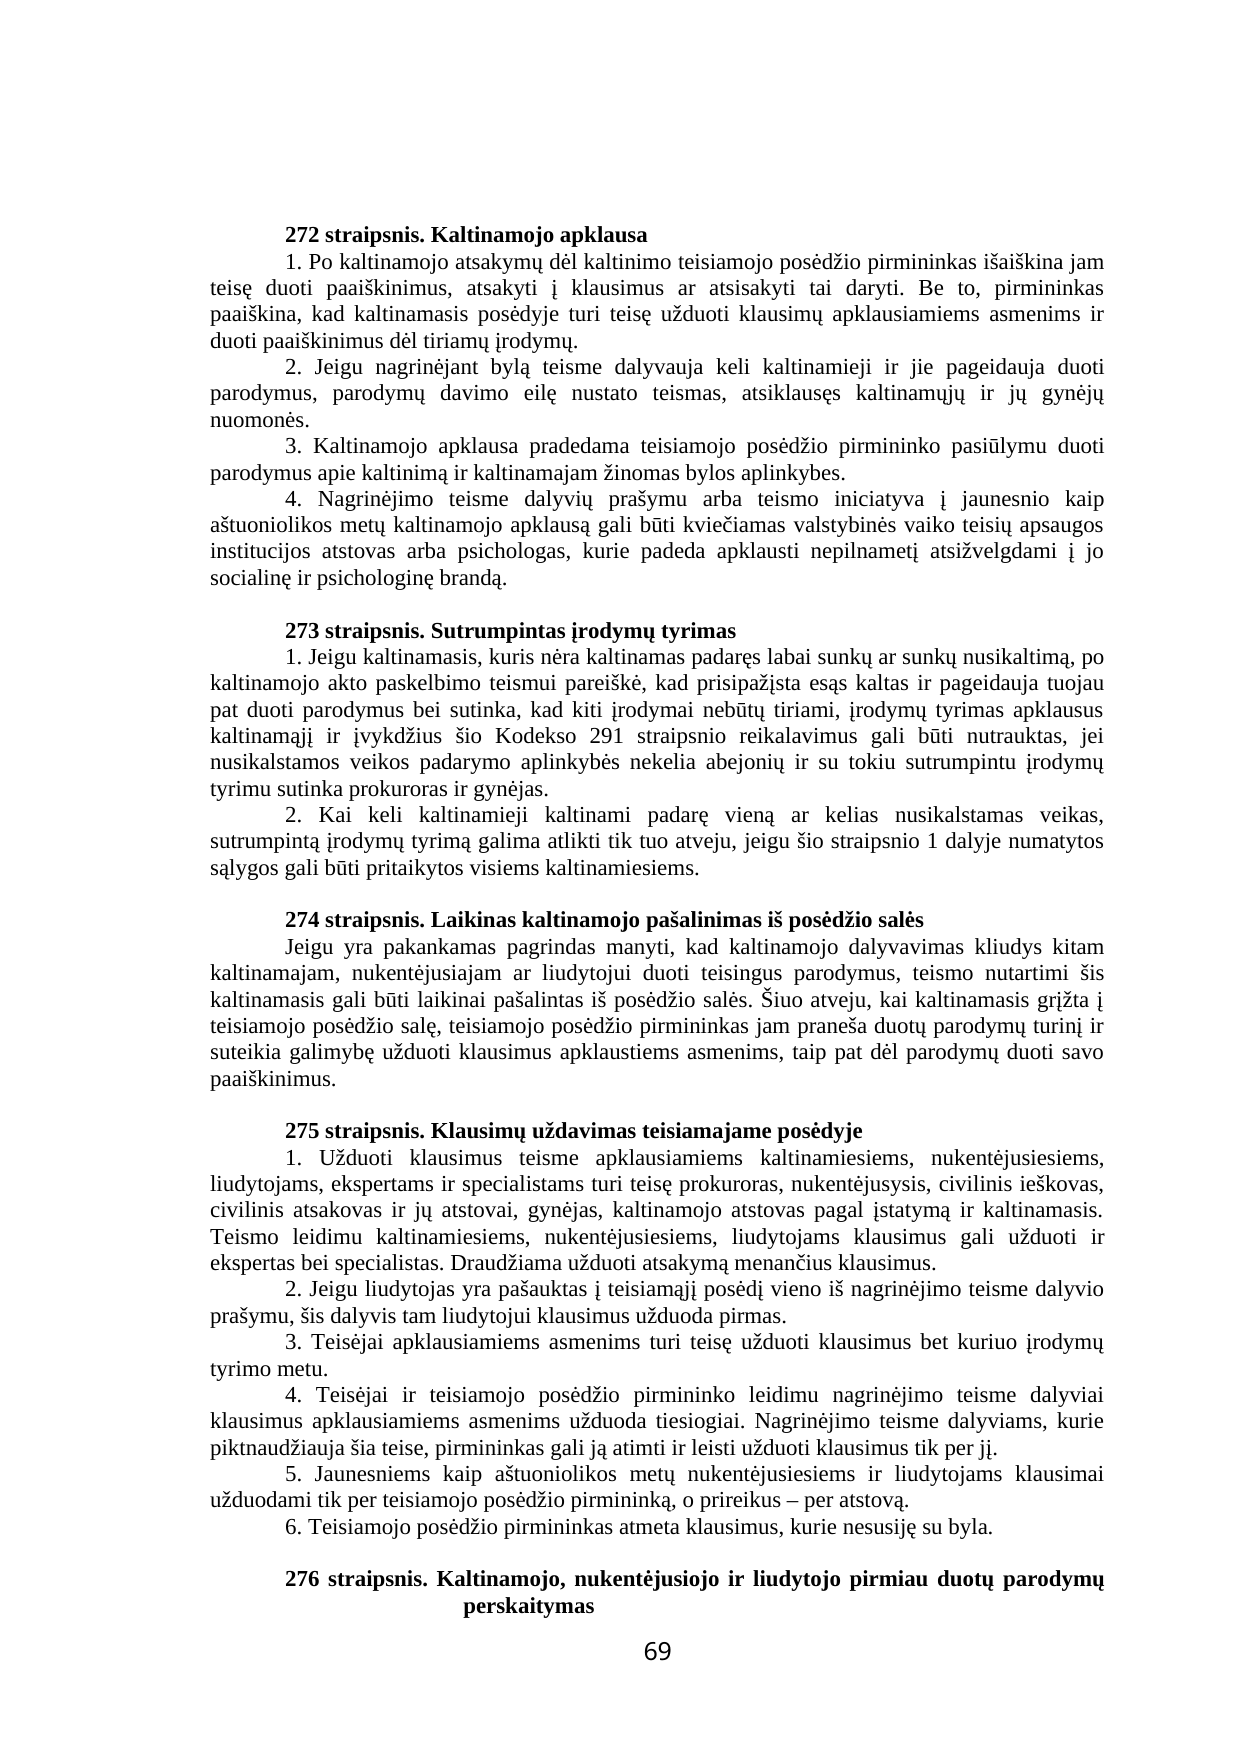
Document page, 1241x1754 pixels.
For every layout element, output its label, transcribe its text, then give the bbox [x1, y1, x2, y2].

text 274 straipsnis. Laikinas kaltinamojo pašalinimas iš posėdžio salės [210, 907, 1106, 933]
text 272 straipsnis. Kaltinamojo apklausa [210, 221, 1106, 248]
text 3. Kaltinamojo apklausa pradedama teisiamojo posėdžio pirmininko pasiūlymu duoti parodymus apie kaltinimą ir kaltinamajam žinomas bylos aplinkybes. [210, 432, 1106, 485]
text 4. Nagrinėjimo teisme dalyvių prašymu arba teismo iniciatyva į jaunesnio kaip aštuoniolikos metų kaltinamojo apklausą gali būti kviečiamas valstybinės vaiko teisių apsaugos institucijos atstovas arba psichologas, kurie padeda apklausti nepilnametį atsižvelgdami į jo socialinę ir psichologinę brandą. [210, 485, 1106, 590]
text 275 straipsnis. Klausimų uždavimas teisiamajame posėdyje [210, 1117, 1106, 1144]
text 273 straipsnis. Sutrumpintas įrodymų tyrimas [210, 617, 1106, 643]
text 2. Kai keli kaltinamieji kaltinami padarę vieną ar kelias nusikalstamas veikas, sutrumpintą įrodymų tyrimą galima atlikti tik tuo atveju, jeigu šio straipsnio 1 dalyje numatytos sąlygos gali būti pritaikytos visiems kaltinamiesiems. [210, 801, 1106, 880]
text 2. Jeigu liudytojas yra pašauktas į teisiamąjį posėdį vieno iš nagrinėjimo teisme dalyvio prašymu, šis dalyvis tam liudytojui klausimus užduoda pirmas. [210, 1276, 1106, 1328]
text 4. Teisėjai ir teisiamojo posėdžio pirmininko leidimu nagrinėjimo teisme dalyviai klausimus apklausiamiems asmenims užduoda tiesiogiai. Nagrinėjimo teisme dalyviams, kurie piktnaudžiauja šia teise, pirmininkas gali ją atimti ir leisti užduoti klausimus tik per jį. [210, 1381, 1106, 1460]
text 5. Jaunesniems kaip aštuoniolikos metų nukentėjusiesiems ir liudytojams klausimai užduodami tik per teisiamojo posėdžio pirmininką, o prireikus – per atstovą. [210, 1460, 1106, 1513]
text 2. Jeigu nagrinėjant bylą teisme dalyvauja keli kaltinamieji ir jie pageidauja duoti parodymus, parodymų davimo eilę nustato teismas, atsiklausęs kaltinamųjų ir jų gynėjų nuomonės. [210, 353, 1106, 432]
text 1. Po kaltinamojo atsakymų dėl kaltinimo teisiamojo posėdžio pirmininkas išaiškina jam teisę duoti paaiškinimus, atsakyti į klausimus ar atsisakyti tai daryti. Be to, pirmininkas paaiškina, kad kaltinamasis posėdyje turi teisę užduoti klausimų apklausiamiems asmenims ir duoti paaiškinimus dėl tiriamų įrodymų. [210, 248, 1106, 353]
text 6. Teisiamojo posėdžio pirmininkas atmeta klausimus, kurie nesusiję su byla. [210, 1513, 1106, 1539]
text 276 straipsnis. Kaltinamojo, nukentėjusiojo ir liudytojo pirmiau duotų parodymų perskaitymas [285, 1565, 1106, 1618]
text 3. Teisėjai apklausiamiems asmenims turi teisę užduoti klausimus bet kuriuo įrodymų tyrimo metu. [210, 1328, 1106, 1381]
text 1. Jeigu kaltinamasis, kuris nėra kaltinamas padaręs labai sunkų ar sunkų nusikaltimą, po kaltinamojo akto paskelbimo teismui pareiškė, kad prisipažįsta esąs kaltas ir pageidauja tuojau pat duoti parodymus bei sutinka, kad kiti įrodymai nebūtų tiriami, įrodymų tyrimas apklausus kaltinamąjį ir įvykdžius šio Kodekso 291 straipsnio reikalavimus gali būti nutrauktas, jei nusikalstamos veikos padarymo aplinkybės nekelia abejonių ir su tokiu sutrumpintu įrodymų tyrimu sutinka prokuroras ir gynėjas. [210, 643, 1106, 801]
text Jeigu yra pakankamas pagrindas manyti, kad kaltinamojo dalyvavimas kliudys kitam kaltinamajam, nukentėjusiajam ar liudytojui duoti teisingus parodymus, teismo nutartimi šis kaltinamasis gali būti laikinai pašalintas iš posėdžio salės. Šiuo atveju, kai kaltinamasis grįžta į teisiamojo posėdžio salę, teisiamojo posėdžio pirmininkas jam praneša duotų parodymų turinį ir suteikia galimybę užduoti klausimus apklaustiems asmenims, taip pat dėl parodymų duoti savo paaiškinimus. [210, 933, 1106, 1091]
text 1. Užduoti klausimus teisme apklausiamiems kaltinamiesiems, nukentėjusiesiems, liudytojams, ekspertams ir specialistams turi teisę prokuroras, nukentėjusysis, civilinis ieškovas, civilinis atsakovas ir jų atstovai, gynėjas, kaltinamojo atstovas pagal įstatymą ir kaltinamasis. Teismo leidimu kaltinamiesiems, nukentėjusiesiems, liudytojams klausimus gali užduoti ir ekspertas bei specialistas. Draudžiama užduoti atsakymą menančius klausimus. [210, 1144, 1106, 1276]
